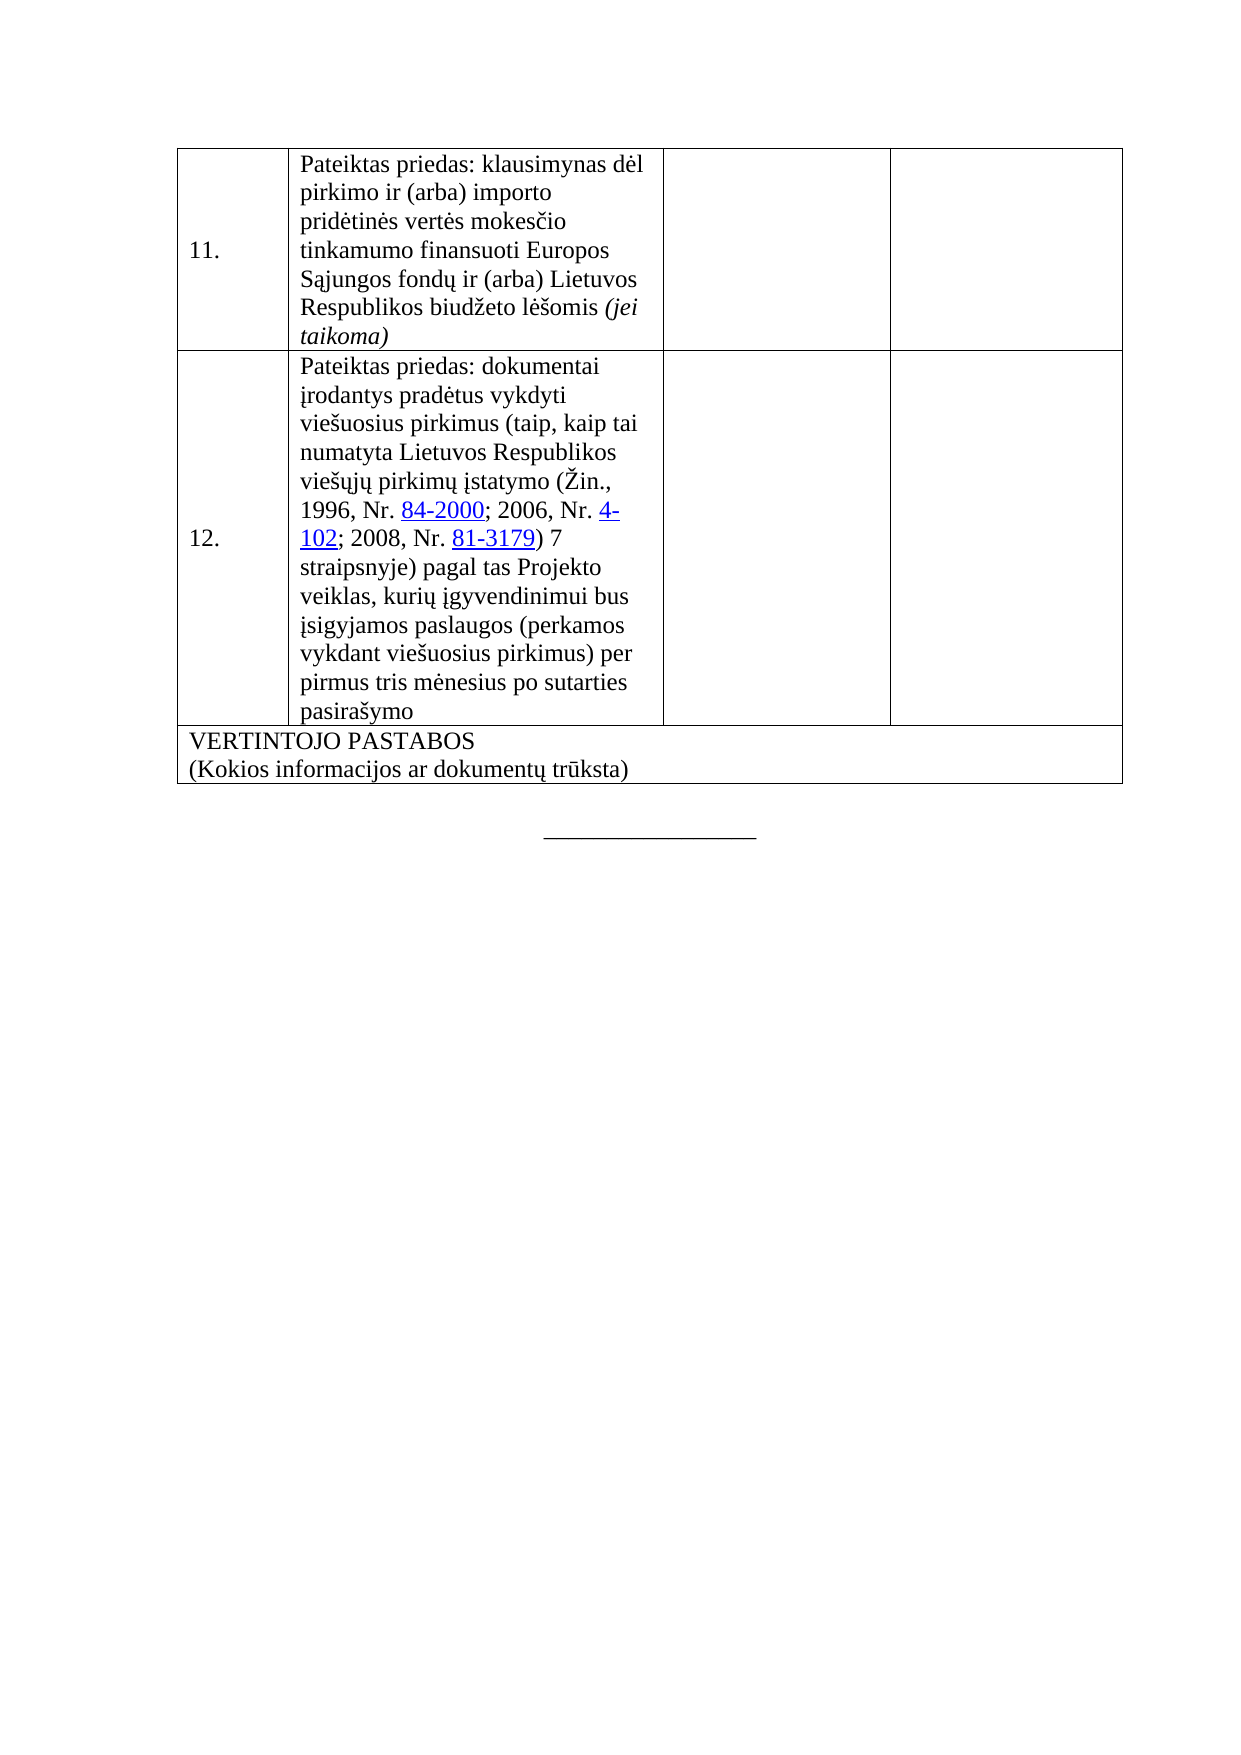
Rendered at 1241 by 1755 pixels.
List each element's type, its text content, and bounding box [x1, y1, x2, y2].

table_cell [664, 351, 890, 725]
table_cell [891, 351, 1122, 725]
table_cell 12. [178, 351, 288, 725]
table_cell [891, 149, 1122, 350]
table_cell Pateiktas priedas: dokumentai įrodantys pradėtus vykdyti viešuosius pirkimus (taip, kaip tai numatyta Lietuvos Respublikos viešųjų pirkimų įstatymo (Žin., 1996, Nr. 84-2000; 2006, Nr. 4-102; 2008, Nr. 81-3179) 7 straipsnyje) pagal tas Projekto veiklas, kurių įgyvendinimui bus įsigyjamos paslaugos (perkamos vykdant viešuosius pirkimus) per pirmus tris mėnesius po sutarties pasirašymo [289, 351, 663, 725]
table_cell Pateiktas priedas: klausimynas dėl pirkimo ir (arba) importo pridėtinės vertės mokesčio tinkamumo finansuoti Europos Sąjungos fondų ir (arba) Lietuvos Respublikos biudžeto lėšomis (jei taikoma) [289, 149, 663, 350]
table_cell VERTINTOJO PASTABOS (Kokios informacijos ar dokumentų trūksta) [178, 726, 1122, 783]
table_cell [664, 149, 890, 350]
text _________________ [177, 813, 1122, 842]
table_cell 11. [178, 149, 288, 350]
